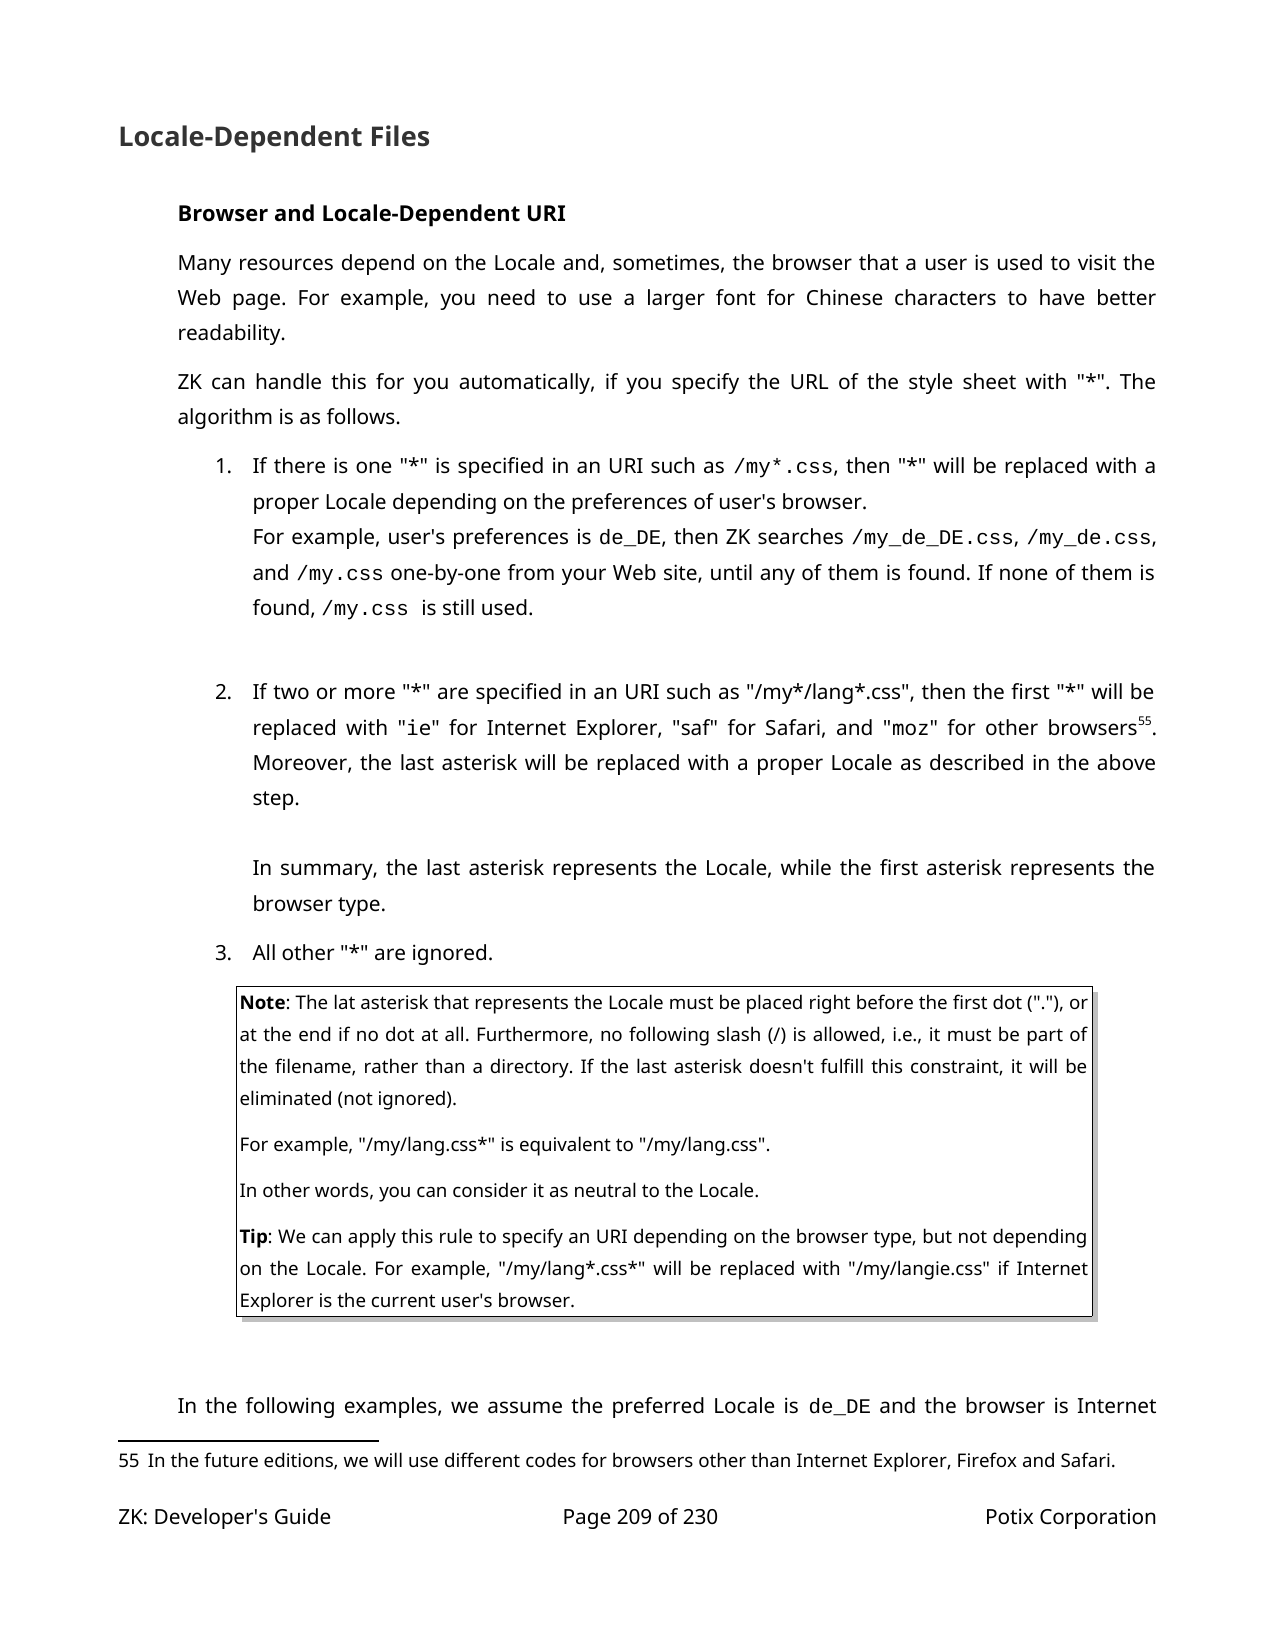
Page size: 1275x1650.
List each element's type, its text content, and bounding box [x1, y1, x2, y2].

list If two or more "*" are specified in an URI such as "/my*/lang*.css", then the first "*" will be replaced with "ie" for Internet Explorer, "saf" for Safari, and "moz" for other browsers. Moreover, the last asterisk will be replaced with a proper Locale as described in the above step. In summary, the last asterisk represents the Locale, while the first asterisk represents the browser type. [215, 677, 1157, 917]
list If there is one "*" is specified in an URI such as /my*.css, then "*" will be replaced with a proper Locale depending on the preferences of user's browser. For example, user's preferences is de_DE, then ZK searches /my_de_DE.css, /my_de.css, and /my.css one-by-one from your Web site, until any of them is found. If none of them is found, /my.css is still used. [215, 451, 1157, 657]
text In other words, you can consider it as neutral to the Locale. [237, 1174, 1092, 1203]
subtitle Locale-Dependent Files [118, 118, 1157, 155]
text For example, "/my/lang.css*" is equivalent to "/my/lang.css". [237, 1128, 1092, 1157]
text Many resources depend on the Locale and, sometimes, the browser that a user is used to visit the Web page. For example, you need to use a larger font for Chinese characters to have better readability. [177, 248, 1157, 347]
text Tip: We can apply this rule to specify an URI depending on the browser type, but not depending on the Locale. For example, "/my/lang*.css*" will be replaced with "/my/langie.css" if Internet Explorer is the current user's browser. [237, 1221, 1092, 1316]
text Note: The lat asterisk that represents the Locale must be placed right before the first dot ("."), or at the end if no dot at all. Furthermore, no following slash (/) is allowed, i.e., it must be part of the filename, rather than a directory. If the last asterisk doesn't fulfill this constraint, it will be eliminated (not ignored). [237, 987, 1092, 1111]
text In the following examples, we assume the preferred Locale is de_DE and the browser is Internet [177, 1391, 1157, 1420]
list All other "*" are ignored. [215, 938, 1157, 966]
text ZK can handle this for you automatically, if you specify the URL of the style sheet with "*". The algorithm is as follows. [177, 367, 1157, 431]
subtitle Browser and Locale-Dependent URI [177, 197, 1157, 227]
list In the future editions, we will use different codes for browsers other than Internet Explorer, Firefox and Safari. [118, 1447, 1157, 1473]
